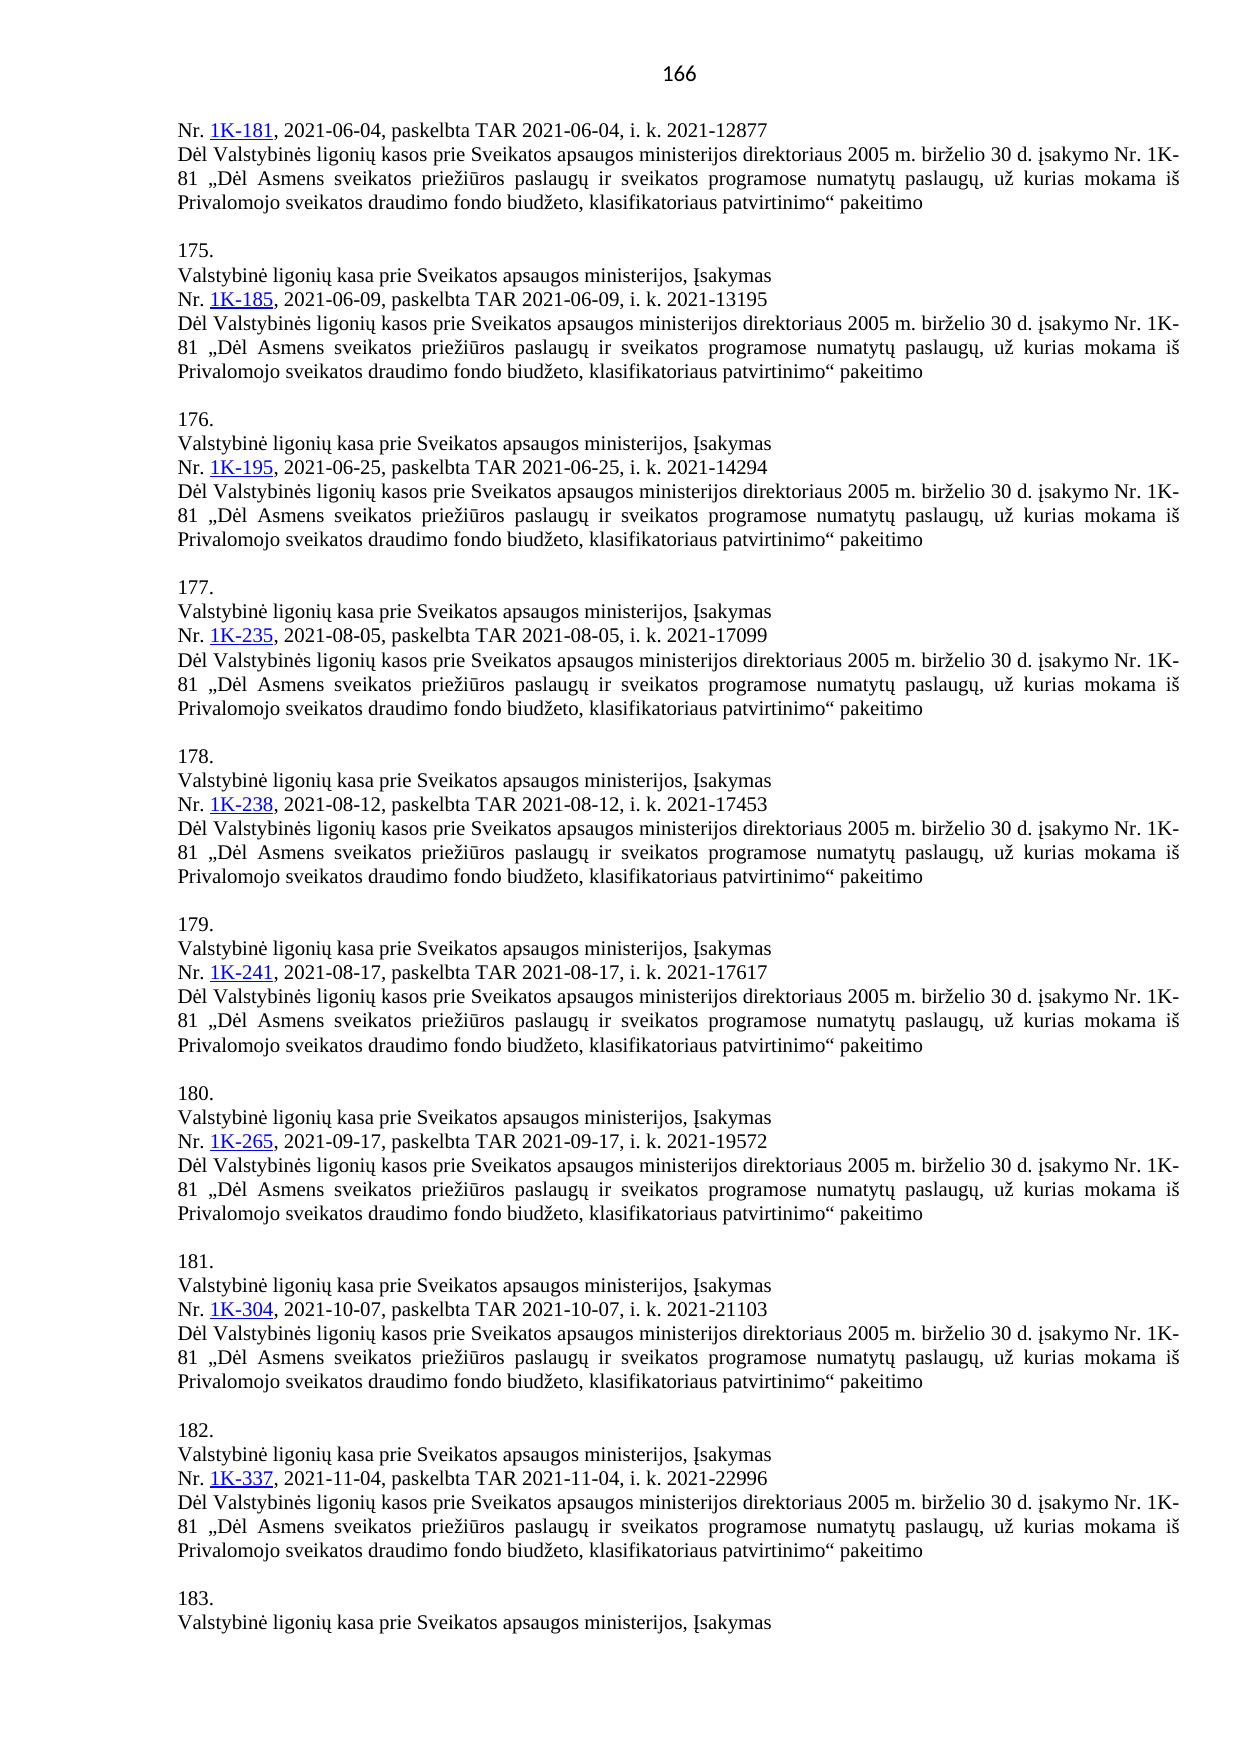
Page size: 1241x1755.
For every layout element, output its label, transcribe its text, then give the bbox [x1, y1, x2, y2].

text Nr. 1K-181, 2021-06-04, paskelbta TAR 2021-06-04, i. k. 2021-12877 [177, 118, 1181, 142]
text Valstybinė ligonių kasa prie Sveikatos apsaugos ministerijos, Įsakymas [177, 1610, 1181, 1634]
text Nr. 1K-238, 2021-08-12, paskelbta TAR 2021-08-12, i. k. 2021-17453 [177, 792, 1181, 816]
text Dėl Valstybinės ligonių kasos prie Sveikatos apsaugos ministerijos direktoriaus 2005 m. birželio 30 d. įsakymo Nr. 1K-81 „Dėl Asmens sveikatos priežiūros paslaugų ir sveikatos programose numatytų paslaugų, už kurias mokama iš Privalomojo sveikatos draudimo fondo biudžeto, klasifikatoriaus patvirtinimo“ pakeitimo [177, 479, 1181, 551]
text Nr. 1K-304, 2021-10-07, paskelbta TAR 2021-10-07, i. k. 2021-21103 [177, 1297, 1181, 1321]
text Dėl Valstybinės ligonių kasos prie Sveikatos apsaugos ministerijos direktoriaus 2005 m. birželio 30 d. įsakymo Nr. 1K-81 „Dėl Asmens sveikatos priežiūros paslaugų ir sveikatos programose numatytų paslaugų, už kurias mokama iš Privalomojo sveikatos draudimo fondo biudžeto, klasifikatoriaus patvirtinimo“ pakeitimo [177, 1153, 1181, 1225]
text Dėl Valstybinės ligonių kasos prie Sveikatos apsaugos ministerijos direktoriaus 2005 m. birželio 30 d. įsakymo Nr. 1K-81 „Dėl Asmens sveikatos priežiūros paslaugų ir sveikatos programose numatytų paslaugų, už kurias mokama iš Privalomojo sveikatos draudimo fondo biudžeto, klasifikatoriaus patvirtinimo“ pakeitimo [177, 647, 1181, 720]
text Nr. 1K-195, 2021-06-25, paskelbta TAR 2021-06-25, i. k. 2021-14294 [177, 455, 1181, 479]
text Nr. 1K-235, 2021-08-05, paskelbta TAR 2021-08-05, i. k. 2021-17099 [177, 623, 1181, 647]
text Dėl Valstybinės ligonių kasos prie Sveikatos apsaugos ministerijos direktoriaus 2005 m. birželio 30 d. įsakymo Nr. 1K-81 „Dėl Asmens sveikatos priežiūros paslaugų ir sveikatos programose numatytų paslaugų, už kurias mokama iš Privalomojo sveikatos draudimo fondo biudžeto, klasifikatoriaus patvirtinimo“ pakeitimo [177, 142, 1181, 214]
text 181. [177, 1249, 1181, 1273]
text Valstybinė ligonių kasa prie Sveikatos apsaugos ministerijos, Įsakymas [177, 936, 1181, 960]
text Dėl Valstybinės ligonių kasos prie Sveikatos apsaugos ministerijos direktoriaus 2005 m. birželio 30 d. įsakymo Nr. 1K-81 „Dėl Asmens sveikatos priežiūros paslaugų ir sveikatos programose numatytų paslaugų, už kurias mokama iš Privalomojo sveikatos draudimo fondo biudžeto, klasifikatoriaus patvirtinimo“ pakeitimo [177, 1321, 1181, 1393]
text Dėl Valstybinės ligonių kasos prie Sveikatos apsaugos ministerijos direktoriaus 2005 m. birželio 30 d. įsakymo Nr. 1K-81 „Dėl Asmens sveikatos priežiūros paslaugų ir sveikatos programose numatytų paslaugų, už kurias mokama iš Privalomojo sveikatos draudimo fondo biudžeto, klasifikatoriaus patvirtinimo“ pakeitimo [177, 816, 1181, 888]
text Dėl Valstybinės ligonių kasos prie Sveikatos apsaugos ministerijos direktoriaus 2005 m. birželio 30 d. įsakymo Nr. 1K-81 „Dėl Asmens sveikatos priežiūros paslaugų ir sveikatos programose numatytų paslaugų, už kurias mokama iš Privalomojo sveikatos draudimo fondo biudžeto, klasifikatoriaus patvirtinimo“ pakeitimo [177, 984, 1181, 1057]
text Dėl Valstybinės ligonių kasos prie Sveikatos apsaugos ministerijos direktoriaus 2005 m. birželio 30 d. įsakymo Nr. 1K-81 „Dėl Asmens sveikatos priežiūros paslaugų ir sveikatos programose numatytų paslaugų, už kurias mokama iš Privalomojo sveikatos draudimo fondo biudžeto, klasifikatoriaus patvirtinimo“ pakeitimo [177, 311, 1181, 383]
text Valstybinė ligonių kasa prie Sveikatos apsaugos ministerijos, Įsakymas [177, 431, 1181, 455]
text 178. [177, 744, 1181, 768]
text Nr. 1K-185, 2021-06-09, paskelbta TAR 2021-06-09, i. k. 2021-13195 [177, 287, 1181, 311]
text 179. [177, 912, 1181, 936]
text 177. [177, 575, 1181, 599]
text 182. [177, 1417, 1181, 1442]
text 183. [177, 1586, 1181, 1610]
text Nr. 1K-265, 2021-09-17, paskelbta TAR 2021-09-17, i. k. 2021-19572 [177, 1129, 1181, 1153]
text Valstybinė ligonių kasa prie Sveikatos apsaugos ministerijos, Įsakymas [177, 1273, 1181, 1297]
text 175. [177, 238, 1181, 262]
text Valstybinė ligonių kasa prie Sveikatos apsaugos ministerijos, Įsakymas [177, 262, 1181, 287]
text 180. [177, 1081, 1181, 1105]
text Valstybinė ligonių kasa prie Sveikatos apsaugos ministerijos, Įsakymas [177, 768, 1181, 792]
text Nr. 1K-241, 2021-08-17, paskelbta TAR 2021-08-17, i. k. 2021-17617 [177, 960, 1181, 984]
text Valstybinė ligonių kasa prie Sveikatos apsaugos ministerijos, Įsakymas [177, 1442, 1181, 1466]
text 176. [177, 407, 1181, 431]
text Dėl Valstybinės ligonių kasos prie Sveikatos apsaugos ministerijos direktoriaus 2005 m. birželio 30 d. įsakymo Nr. 1K-81 „Dėl Asmens sveikatos priežiūros paslaugų ir sveikatos programose numatytų paslaugų, už kurias mokama iš Privalomojo sveikatos draudimo fondo biudžeto, klasifikatoriaus patvirtinimo“ pakeitimo [177, 1490, 1181, 1562]
text Valstybinė ligonių kasa prie Sveikatos apsaugos ministerijos, Įsakymas [177, 1105, 1181, 1129]
text Valstybinė ligonių kasa prie Sveikatos apsaugos ministerijos, Įsakymas [177, 599, 1181, 623]
text Nr. 1K-337, 2021-11-04, paskelbta TAR 2021-11-04, i. k. 2021-22996 [177, 1466, 1181, 1490]
